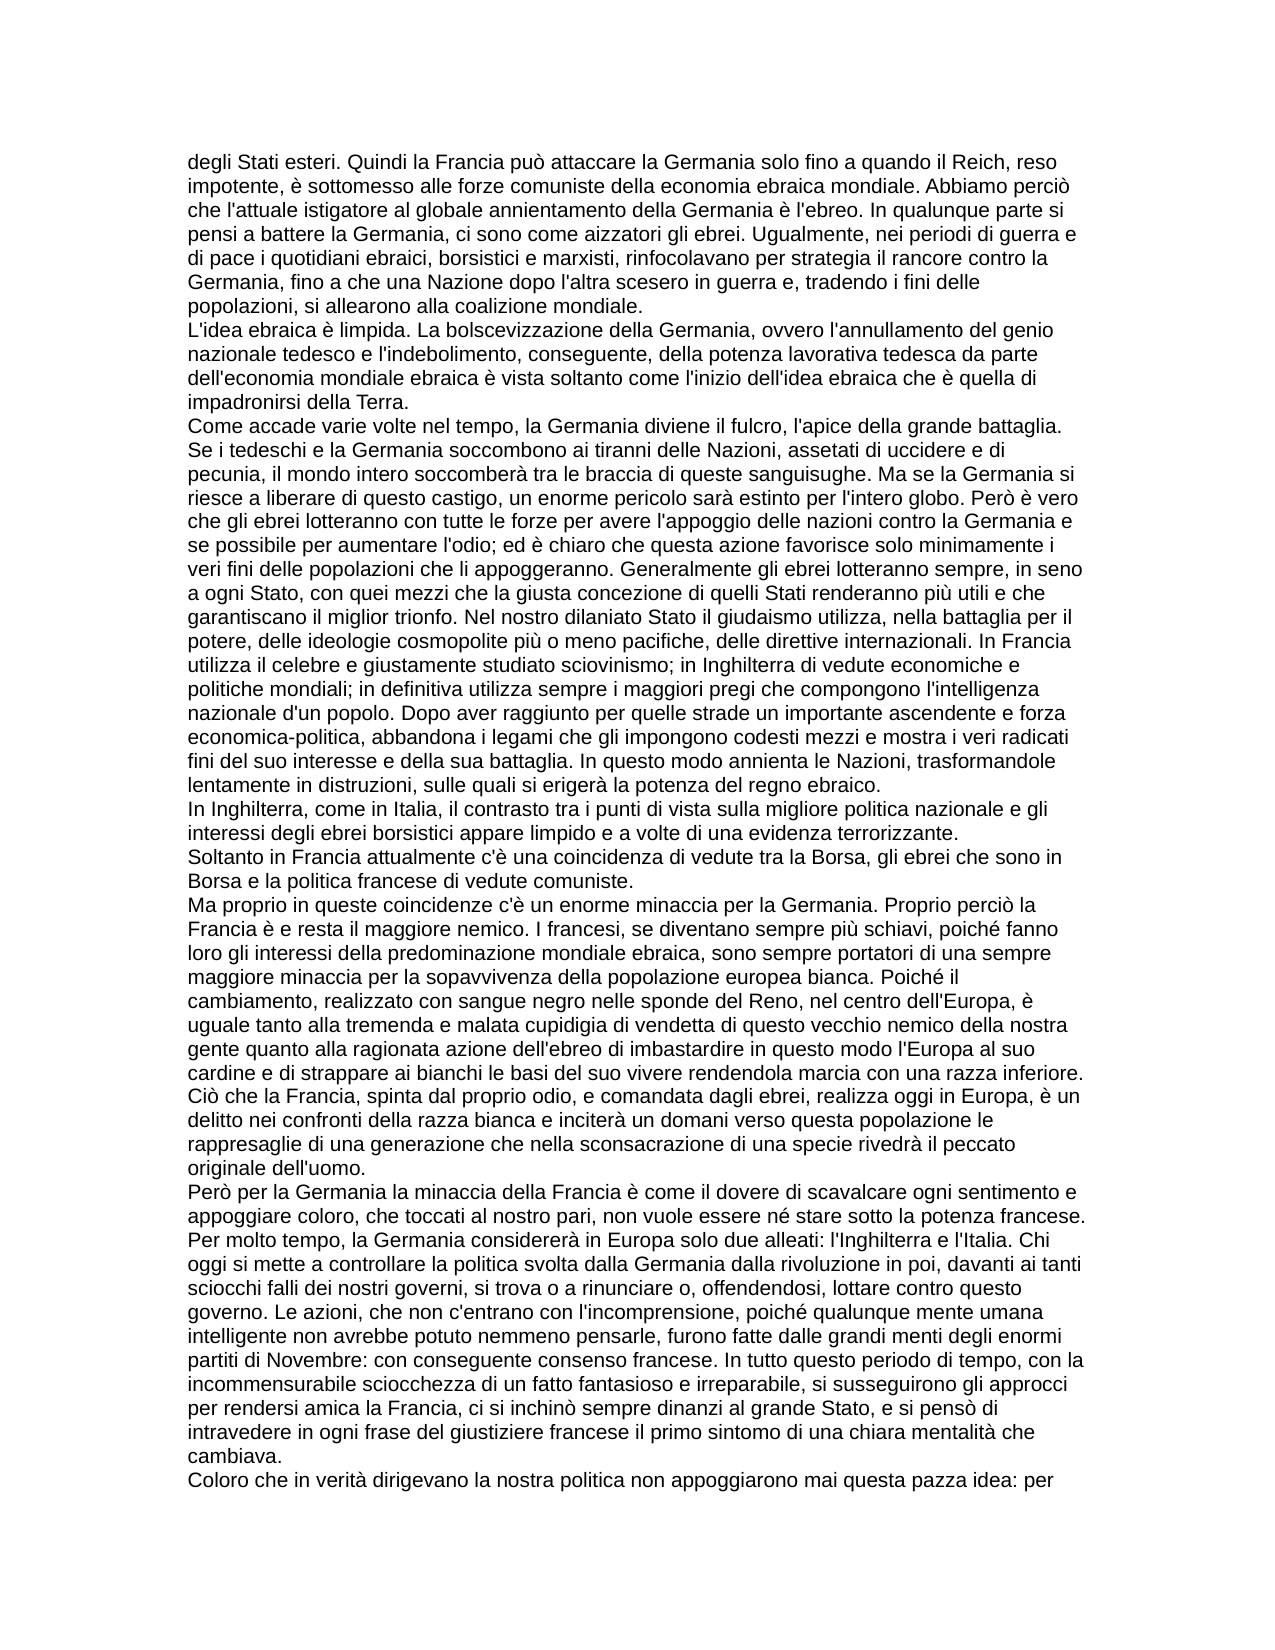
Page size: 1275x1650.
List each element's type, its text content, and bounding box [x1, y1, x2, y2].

text In Inghilterra, come in Italia, il contrasto tra i punti di vista sulla migliore politica nazionale e gli interessi degli ebrei borsistici appare limpido e a volte di una evidenza terrorizzante. [187, 797, 1087, 845]
text Come accade varie volte nel tempo, la Germania diviene il fulcro, l'apice della grande battaglia. [187, 413, 1087, 437]
text Però per la Germania la minaccia della Francia è come il dovere di scavalcare ogni sentimento e appoggiare coloro, che toccati al nostro pari, non vuole essere né stare sotto la potenza francese. [187, 1180, 1087, 1228]
text Coloro che in verità dirigevano la nostra politica non appoggiarono mai questa pazza idea: per [187, 1468, 1087, 1492]
text degli Stati esteri. Quindi la Francia può attaccare la Germania solo fino a quando il Reich, reso impotente, è sottomesso alle forze comuniste della economia ebraica mondiale. Abbiamo perciò che l'attuale istigatore al globale annientamento della Germania è l'ebreo. In qualunque parte si pensi a battere la Germania, ci sono come aizzatori gli ebrei. Ugualmente, nei periodi di guerra e di pace i quotidiani ebraici, borsistici e marxisti, rinfocolavano per strategia il rancore contro la Germania, fino a che una Nazione dopo l'altra scesero in guerra e, tradendo i fini delle popolazioni, si allearono alla coalizione mondiale. [187, 150, 1087, 318]
text Ciò che la Francia, spinta dal proprio odio, e comandata dagli ebrei, realizza oggi in Europa, è un delitto nei confronti della razza bianca e inciterà un domani verso questa popolazione le rappresaglie di una generazione che nella sconsacrazione di una specie rivedrà il peccato originale dell'uomo. [187, 1084, 1087, 1180]
text Ma proprio in queste coincidenze c'è un enorme minaccia per la Germania. Proprio perciò la Francia è e resta il maggiore nemico. I francesi, se diventano sempre più schiavi, poiché fanno loro gli interessi della predominazione mondiale ebraica, sono sempre portatori di una sempre maggiore minaccia per la sopavvivenza della popolazione europea bianca. Poiché il cambiamento, realizzato con sangue negro nelle sponde del Reno, nel centro dell'Europa, è uguale tanto alla tremenda e malata cupidigia di vendetta di questo vecchio nemico della nostra gente quanto alla ragionata azione dell'ebreo di imbastardire in questo modo l'Europa al suo cardine e di strappare ai bianchi le basi del suo vivere rendendola marcia con una razza inferiore. [187, 893, 1087, 1084]
text Soltanto in Francia attualmente c'è una coincidenza di vedute tra la Borsa, gli ebrei che sono in Borsa e la politica francese di vedute comuniste. [187, 845, 1087, 893]
text L'idea ebraica è limpida. La bolscevizzazione della Germania, ovvero l'annullamento del genio nazionale tedesco e l'indebolimento, conseguente, della potenza lavorativa tedesca da parte dell'economia mondiale ebraica è vista soltanto come l'inizio dell'idea ebraica che è quella di impadronirsi della Terra. [187, 318, 1087, 413]
text Se i tedeschi e la Germania soccombono ai tiranni delle Nazioni, assetati di uccidere e di pecunia, il mondo intero soccomberà tra le braccia di queste sanguisughe. Ma se la Germania si riesce a liberare di questo castigo, un enorme pericolo sarà estinto per l'intero globo. Però è vero che gli ebrei lotteranno con tutte le forze per avere l'appoggio delle nazioni contro la Germania e se possibile per aumentare l'odio; ed è chiaro che questa azione favorisce solo minimamente i veri fini delle popolazioni che li appoggeranno. Generalmente gli ebrei lotteranno sempre, in seno a ogni Stato, con quei mezzi che la giusta concezione di quelli Stati renderanno più utili e che garantiscano il miglior trionfo. Nel nostro dilaniato Stato il giudaismo utilizza, nella battaglia per il potere, delle ideologie cosmopolite più o meno pacifiche, delle direttive internazionali. In Francia utilizza il celebre e giustamente studiato sciovinismo; in Inghilterra di vedute economiche e politiche mondiali; in definitiva utilizza sempre i maggiori pregi che compongono l'intelligenza nazionale d'un popolo. Dopo aver raggiunto per quelle strade un importante ascendente e forza economica-politica, abbandona i legami che gli impongono codesti mezzi e mostra i veri radicati fini del suo interesse e della sua battaglia. In questo modo annienta le Nazioni, trasformandole lentamente in distruzioni, sulle quali si erigerà la potenza del regno ebraico. [187, 437, 1087, 797]
text Per molto tempo, la Germania considererà in Europa solo due alleati: l'Inghilterra e l'Italia. Chi oggi si mette a controllare la politica svolta dalla Germania dalla rivoluzione in poi, davanti ai tanti sciocchi falli dei nostri governi, si trova o a rinunciare o, offendendosi, lottare contro questo governo. Le azioni, che non c'entrano con l'incomprensione, poiché qualunque mente umana intelligente non avrebbe potuto nemmeno pensarle, furono fatte dalle grandi menti degli enormi partiti di Novembre: con conseguente consenso francese. In tutto questo periodo di tempo, con la incommensurabile sciocchezza di un fatto fantasioso e irreparabile, si susseguirono gli approcci per rendersi amica la Francia, ci si inchinò sempre dinanzi al grande Stato, e si pensò di intravedere in ogni frase del giustiziere francese il primo sintomo di una chiara mentalità che cambiava. [187, 1228, 1087, 1468]
